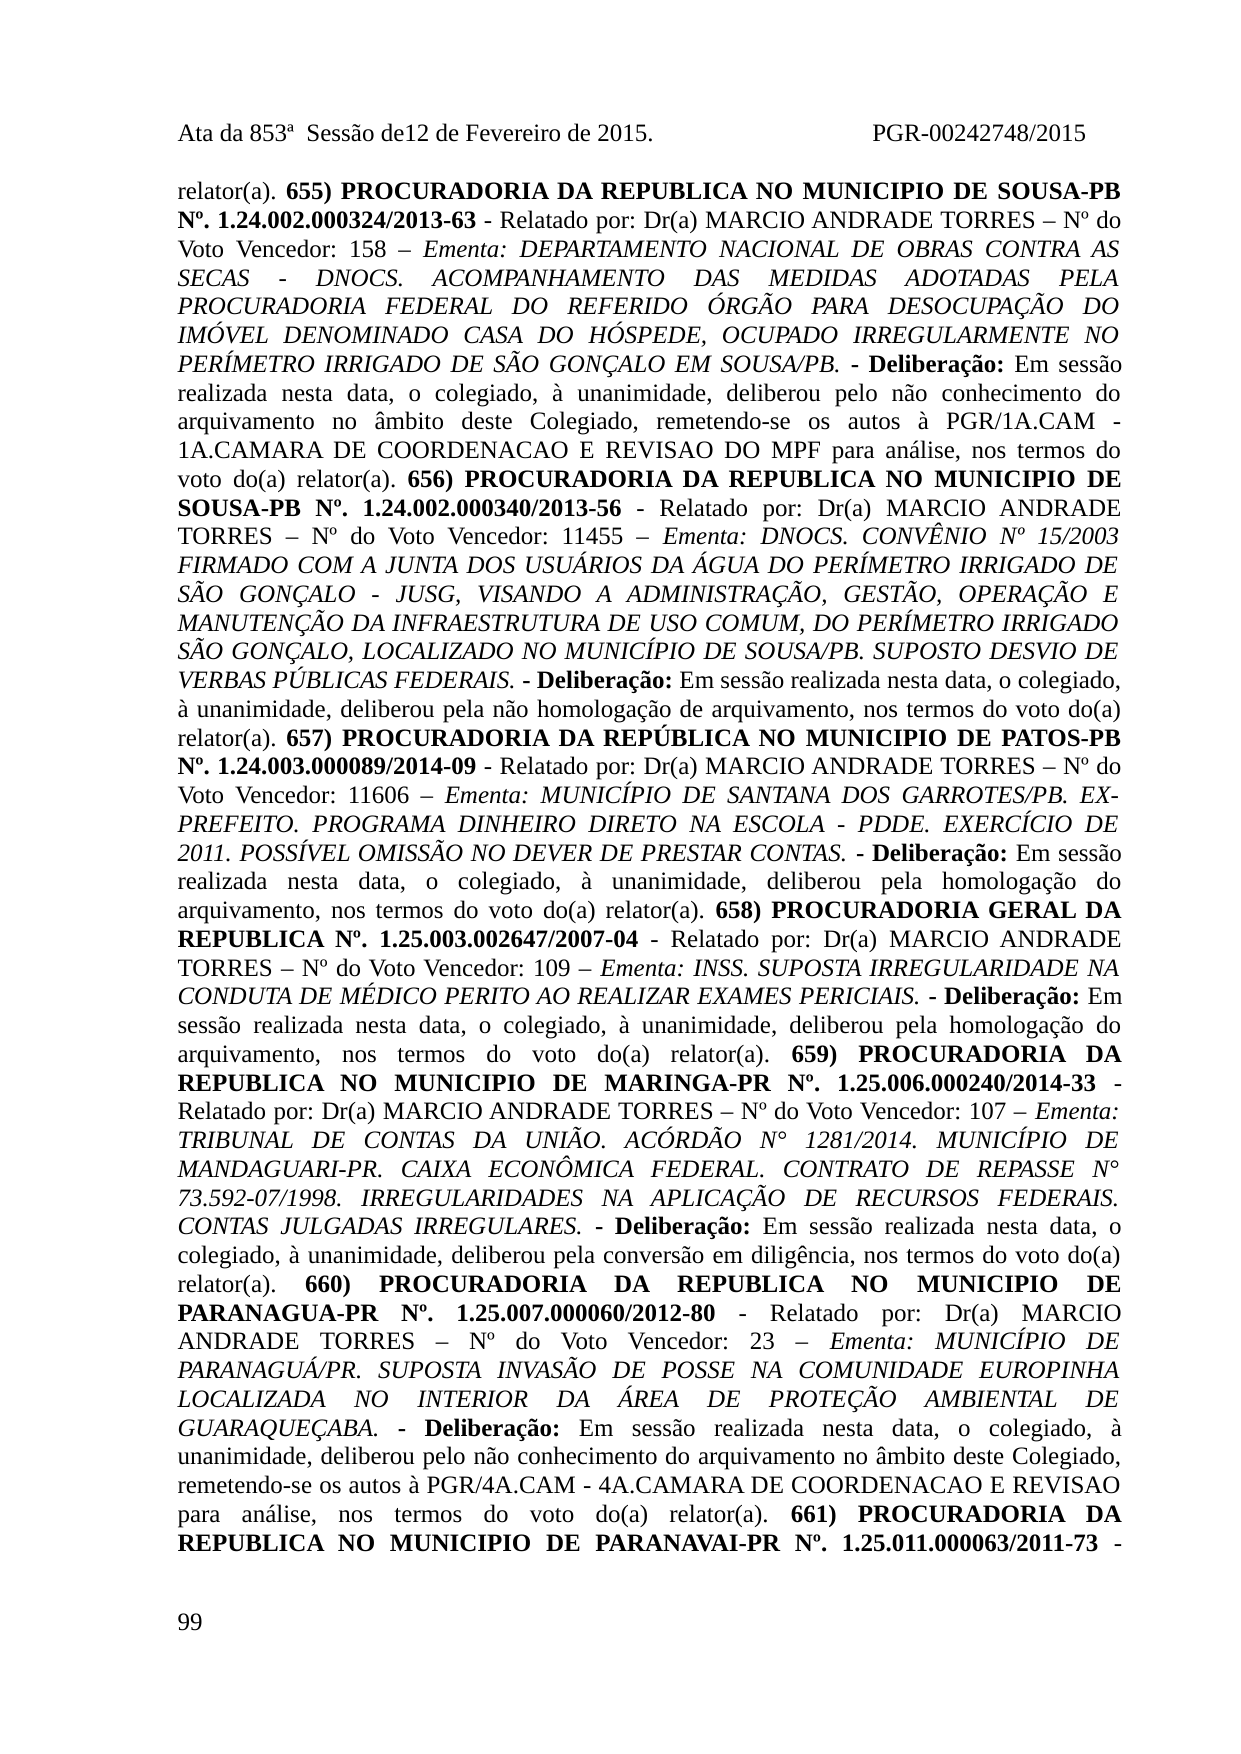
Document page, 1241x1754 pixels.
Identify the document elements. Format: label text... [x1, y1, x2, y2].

text relator(a). 655) PROCURADORIA DA REPUBLICA NO MUNICIPIO DE SOUSA-PB Nº. 1.24.002.000324/2013-63 - Relatado por: Dr(a) MARCIO ANDRADE TORRES – Nº do Voto Vencedor: 158 – Ementa: DEPARTAMENTO NACIONAL DE OBRAS CONTRA AS SECAS - DNOCS. ACOMPANHAMENTO DAS MEDIDAS ADOTADAS PELA PROCURADORIA FEDERAL DO REFERIDO ÓRGÃO PARA DESOCUPAÇÃO DO IMÓVEL DENOMINADO CASA DO HÓSPEDE, OCUPADO IRREGULARMENTE NO PERÍMETRO IRRIGADO DE SÃO GONÇALO EM SOUSA/PB. - Deliberação: Em sessão realizada nesta data, o colegiado, à unanimidade, deliberou pelo não conhecimento do arquivamento no âmbito deste Colegiado, remetendo-se os autos à PGR/1A.CAM - 1A.CAMARA DE COORDENACAO E REVISAO DO MPF para análise, nos termos do voto do(a) relator(a). 656) PROCURADORIA DA REPUBLICA NO MUNICIPIO DE SOUSA-PB Nº. 1.24.002.000340/2013-56 - Relatado por: Dr(a) MARCIO ANDRADE TORRES – Nº do Voto Vencedor: 11455 – Ementa: DNOCS. CONVÊNIO Nº 15/2003 FIRMADO COM A JUNTA DOS USUÁRIOS DA ÁGUA DO PERÍMETRO IRRIGADO DE SÃO GONÇALO - JUSG, VISANDO A ADMINISTRAÇÃO, GESTÃO, OPERAÇÃO E MANUTENÇÃO DA INFRAESTRUTURA DE USO COMUM, DO PERÍMETRO IRRIGADO SÃO GONÇALO, LOCALIZADO NO MUNICÍPIO DE SOUSA/PB. SUPOSTO DESVIO DE VERBAS PÚBLICAS FEDERAIS. - Deliberação: Em sessão realizada nesta data, o colegiado, à unanimidade, deliberou pela não homologação de arquivamento, nos termos do voto do(a) relator(a). 657) PROCURADORIA DA REPÚBLICA NO MUNICIPIO DE PATOS-PB Nº. 1.24.003.000089/2014-09 - Relatado por: Dr(a) MARCIO ANDRADE TORRES – Nº do Voto Vencedor: 11606 – Ementa: MUNICÍPIO DE SANTANA DOS GARROTES/PB. EX-PREFEITO. PROGRAMA DINHEIRO DIRETO NA ESCOLA - PDDE. EXERCÍCIO DE 2011. POSSÍVEL OMISSÃO NO DEVER DE PRESTAR CONTAS. - Deliberação: Em sessão realizada nesta data, o colegiado, à unanimidade, deliberou pela homologação do arquivamento, nos termos do voto do(a) relator(a). 658) PROCURADORIA GERAL DA REPUBLICA Nº. 1.25.003.002647/2007-04 - Relatado por: Dr(a) MARCIO ANDRADE TORRES – Nº do Voto Vencedor: 109 – Ementa: INSS. SUPOSTA IRREGULARIDADE NA CONDUTA DE MÉDICO PERITO AO REALIZAR EXAMES PERICIAIS. - Deliberação: Em sessão realizada nesta data, o colegiado, à unanimidade, deliberou pela homologação do arquivamento, nos termos do voto do(a) relator(a). 659) PROCURADORIA DA REPUBLICA NO MUNICIPIO DE MARINGA-PR Nº. 1.25.006.000240/2014-33 - Relatado por: Dr(a) MARCIO ANDRADE TORRES – Nº do Voto Vencedor: 107 – Ementa: TRIBUNAL DE CONTAS DA UNIÃO. ACÓRDÃO N° 1281/2014. MUNICÍPIO DE MANDAGUARI-PR. CAIXA ECONÔMICA FEDERAL. CONTRATO DE REPASSE N° 73.592-07/1998. IRREGULARIDADES NA APLICAÇÃO DE RECURSOS FEDERAIS. CONTAS JULGADAS IRREGULARES. - Deliberação: Em sessão realizada nesta data, o colegiado, à unanimidade, deliberou pela conversão em diligência, nos termos do voto do(a) relator(a). 660) PROCURADORIA DA REPUBLICA NO MUNICIPIO DE PARANAGUA-PR Nº. 1.25.007.000060/2012-80 - Relatado por: Dr(a) MARCIO ANDRADE TORRES – Nº do Voto Vencedor: 23 – Ementa: MUNICÍPIO DE PARANAGUÁ/PR. SUPOSTA INVASÃO DE POSSE NA COMUNIDADE EUROPINHA LOCALIZADA NO INTERIOR DA ÁREA DE PROTEÇÃO AMBIENTAL DE GUARAQUEÇABA. - Deliberação: Em sessão realizada nesta data, o colegiado, à unanimidade, deliberou pelo não conhecimento do arquivamento no âmbito deste Colegiado, remetendo-se os autos à PGR/4A.CAM - 4A.CAMARA DE COORDENACAO E REVISAO para análise, nos termos do voto do(a) relator(a). 661) PROCURADORIA DA REPUBLICA NO MUNICIPIO DE PARANAVAI-PR Nº. 1.25.011.000063/2011-73 [177, 176, 1122, 1556]
